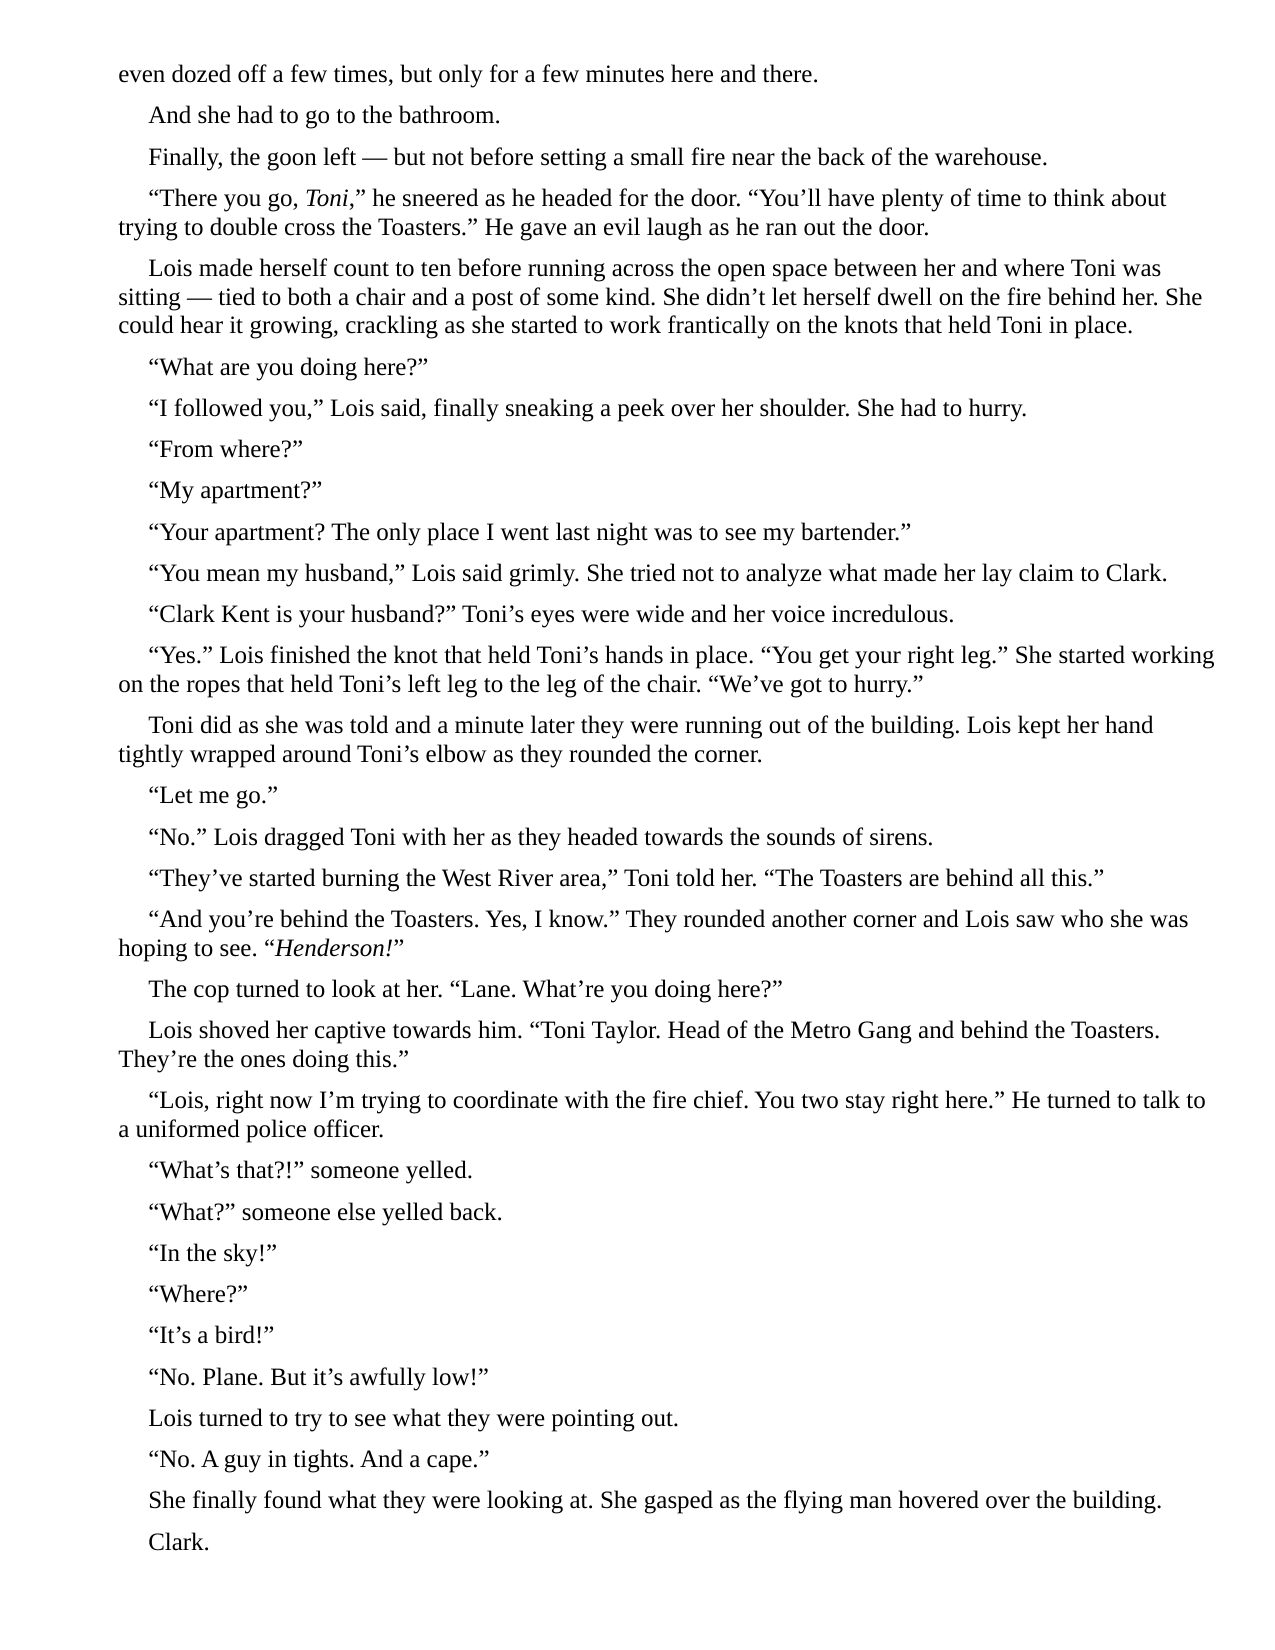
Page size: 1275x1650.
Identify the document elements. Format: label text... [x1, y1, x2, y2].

text “It’s a bird!” [118, 1320, 1216, 1349]
text Lois made herself count to ten before running across the open space between her and where Toni was sitting — tied to both a chair and a post of some kind. She didn’t let herself dwell on the fire behind her. She could hear it growing, crackling as she started to work frantically on the knots that held Toni in place. [118, 253, 1216, 339]
text “No. Plane. But it’s awfully low!” [118, 1362, 1216, 1390]
text Lois turned to try to see what they were pointing out. [118, 1403, 1216, 1432]
text The cop turned to look at her. “Lane. What’re you doing here?” [118, 974, 1216, 1003]
text “What are you doing here?” [118, 352, 1216, 380]
text Finally, the goon left — but not before setting a small fire near the back of the warehouse. [118, 142, 1216, 170]
text She finally found what they were looking at. She gasped as the flying man hovered over the building. [118, 1485, 1216, 1514]
text “My apartment?” [118, 475, 1216, 504]
text Toni did as she was told and a minute later they were running out of the building. Lois kept her hand tightly wrapped around Toni’s elbow as they rounded the corner. [118, 710, 1216, 768]
text “Lois, right now I’m trying to coordinate with the fire chief. You two stay right here.” He turned to talk to a uniformed police officer. [118, 1085, 1216, 1143]
text “In the sky!” [118, 1238, 1216, 1267]
text Lois shoved her captive towards him. “Toni Taylor. Head of the Metro Gang and behind the Toasters. They’re the ones doing this.” [118, 1015, 1216, 1073]
text Clark. [118, 1527, 1216, 1555]
text “They’ve started burning the West River area,” Toni told her. “The Toasters are behind all this.” [118, 863, 1216, 892]
text even dozed off a few times, but only for a few minutes here and there. [118, 59, 1216, 88]
text “Where?” [118, 1279, 1216, 1308]
text “Your apartment? The only place I went last night was to see my bartender.” [118, 517, 1216, 545]
text “You mean my husband,” Lois said grimly. She tried not to analyze what made her lay claim to Clark. [118, 558, 1216, 587]
text “Clark Kent is your husband?” Toni’s eyes were wide and her voice incredulous. [118, 599, 1216, 628]
text “From where?” [118, 434, 1216, 463]
text “Let me go.” [118, 780, 1216, 809]
text “I followed you,” Lois said, finally sneaking a peek over her shoulder. She had to hurry. [118, 393, 1216, 422]
text “What’s that?!” someone yelled. [118, 1155, 1216, 1184]
text “What?” someone else yelled back. [118, 1197, 1216, 1225]
text “There you go, Toni,” he sneered as he headed for the door. “You’ll have plenty of time to think about trying to double cross the Toasters.” He gave an evil laugh as he ran out the door. [118, 183, 1216, 240]
text “And you’re behind the Toasters. Yes, I know.” They rounded another corner and Lois saw who she was hoping to see. “Henderson!” [118, 904, 1216, 962]
text “No.” Lois dragged Toni with her as they headed towards the sounds of sirens. [118, 822, 1216, 850]
text And she had to go to the bathroom. [118, 100, 1216, 129]
text “Yes.” Lois finished the knot that held Toni’s hands in place. “You get your right leg.” She started working on the ropes that held Toni’s left leg to the leg of the chair. “We’ve got to hurry.” [118, 640, 1216, 698]
text “No. A guy in tights. And a cape.” [118, 1444, 1216, 1473]
